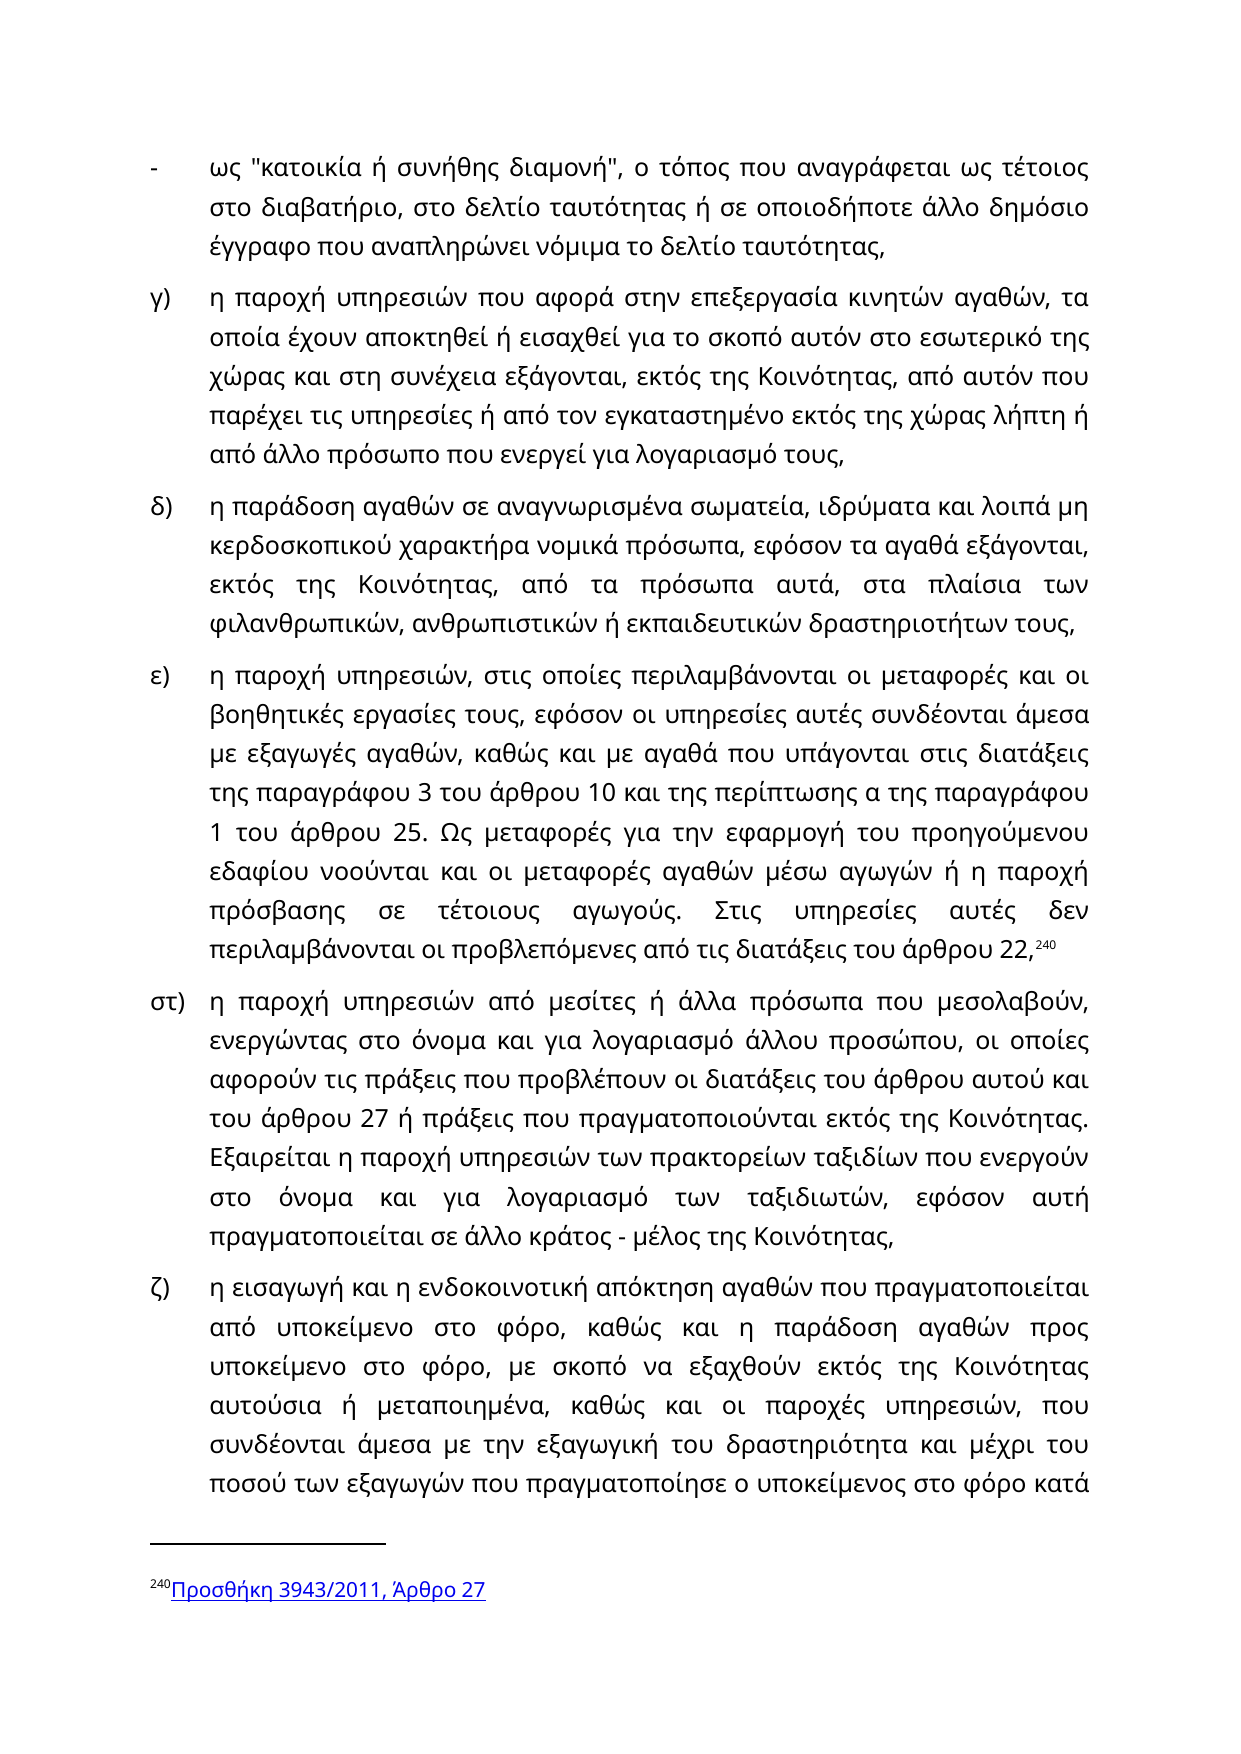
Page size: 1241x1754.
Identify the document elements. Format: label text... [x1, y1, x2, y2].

list στ) η παροχή υπηρεσιών από μεσίτες ή άλλα πρόσωπα που μεσολαβούν, ενεργώντας στο όνομα και για λογαριασμό άλλου προσώπου, οι οποίες αφορούν τις πράξεις που προβλέπουν οι διατάξεις του άρθρου αυτού και του άρθρου 27 ή πράξεις που πραγματοποιούνται εκτός της Κοινότητας. Εξαιρείται η παροχή υπηρεσιών των πρακτορείων ταξιδίων που ενεργούν στο όνομα και για λογαριασμό των ταξιδιωτών, εφόσον αυτή πραγματοποιείται σε άλλο κράτος - μέλος της Κοινότητας, [150, 983, 1090, 1252]
list ζ) η εισαγωγή και η ενδοκοινοτική απόκτηση αγαθών που πραγματοποιείται από υποκείμενο στο φόρο, καθώς και η παράδοση αγαθών προς υποκείμενο στο φόρο, με σκοπό να εξαχθούν εκτός της Κοινότητας αυτούσια ή μεταποιημένα, καθώς και οι παροχές υπηρεσιών, που συνδέονται άμεσα με την εξαγωγική του δραστηριότητα και μέχρι του ποσού των εξαγωγών που πραγματοποίησε ο υποκείμενος στο φόρο κατά [150, 1270, 1090, 1500]
list ε) η παροχή υπηρεσιών, στις οποίες περιλαμβάνονται οι μεταφορές και οι βοηθητικές εργασίες τους, εφόσον οι υπηρεσίες αυτές συνδέονται άμεσα με εξαγωγές αγαθών, καθώς και με αγαθά που υπάγονται στις διατάξεις της παραγράφου 3 του άρθρου 10 και της περίπτωσης α της παραγράφου 1 του άρθρου 25. Ως μεταφορές για την εφαρμογή του προηγούμενου εδαφίου νοούνται και οι μεταφορές αγαθών μέσω αγωγών ή η παροχή πρόσβασης σε τέτοιους αγωγούς. Στις υπηρεσίες αυτές δεν περιλαμβάνονται οι προβλεπόμενες από τις διατάξεις του άρθρου 22, [150, 657, 1090, 966]
list δ) η παράδοση αγαθών σε αναγνωρισμένα σωματεία, ιδρύματα και λοιπά μη κερδοσκοπικού χαρακτήρα νομικά πρόσωπα, εφόσον τα αγαθά εξάγονται, εκτός της Κοινότητας, από τα πρόσωπα αυτά, στα πλαίσια των φιλανθρωπικών, ανθρωπιστικών ή εκπαιδευτικών δραστηριοτήτων τους, [150, 488, 1090, 640]
list γ) η παροχή υπηρεσιών που αφορά στην επεξεργασία κινητών αγαθών, τα οποία έχουν αποκτηθεί ή εισαχθεί για το σκοπό αυτόν στο εσωτερικό της χώρας και στη συνέχεια εξάγονται, εκτός της Κοινότητας, από αυτόν που παρέχει τις υπηρεσίες ή από τον εγκαταστημένο εκτός της χώρας λήπτη ή από άλλο πρόσωπο που ενεργεί για λογαριασμό τους, [150, 280, 1090, 471]
text Προσθήκη 3943/2011, Άρθρο 27 [150, 1576, 1090, 1604]
list - ως "κατοικία ή συνήθης διαμονή", ο τόπος που αναγράφεται ως τέτοιος στο διαβατήριο, στο δελτίο ταυτότητας ή σε οποιοδήποτε άλλο δημόσιο έγγραφο που αναπληρώνει νόμιμα το δελτίο ταυτότητας, [150, 150, 1090, 262]
